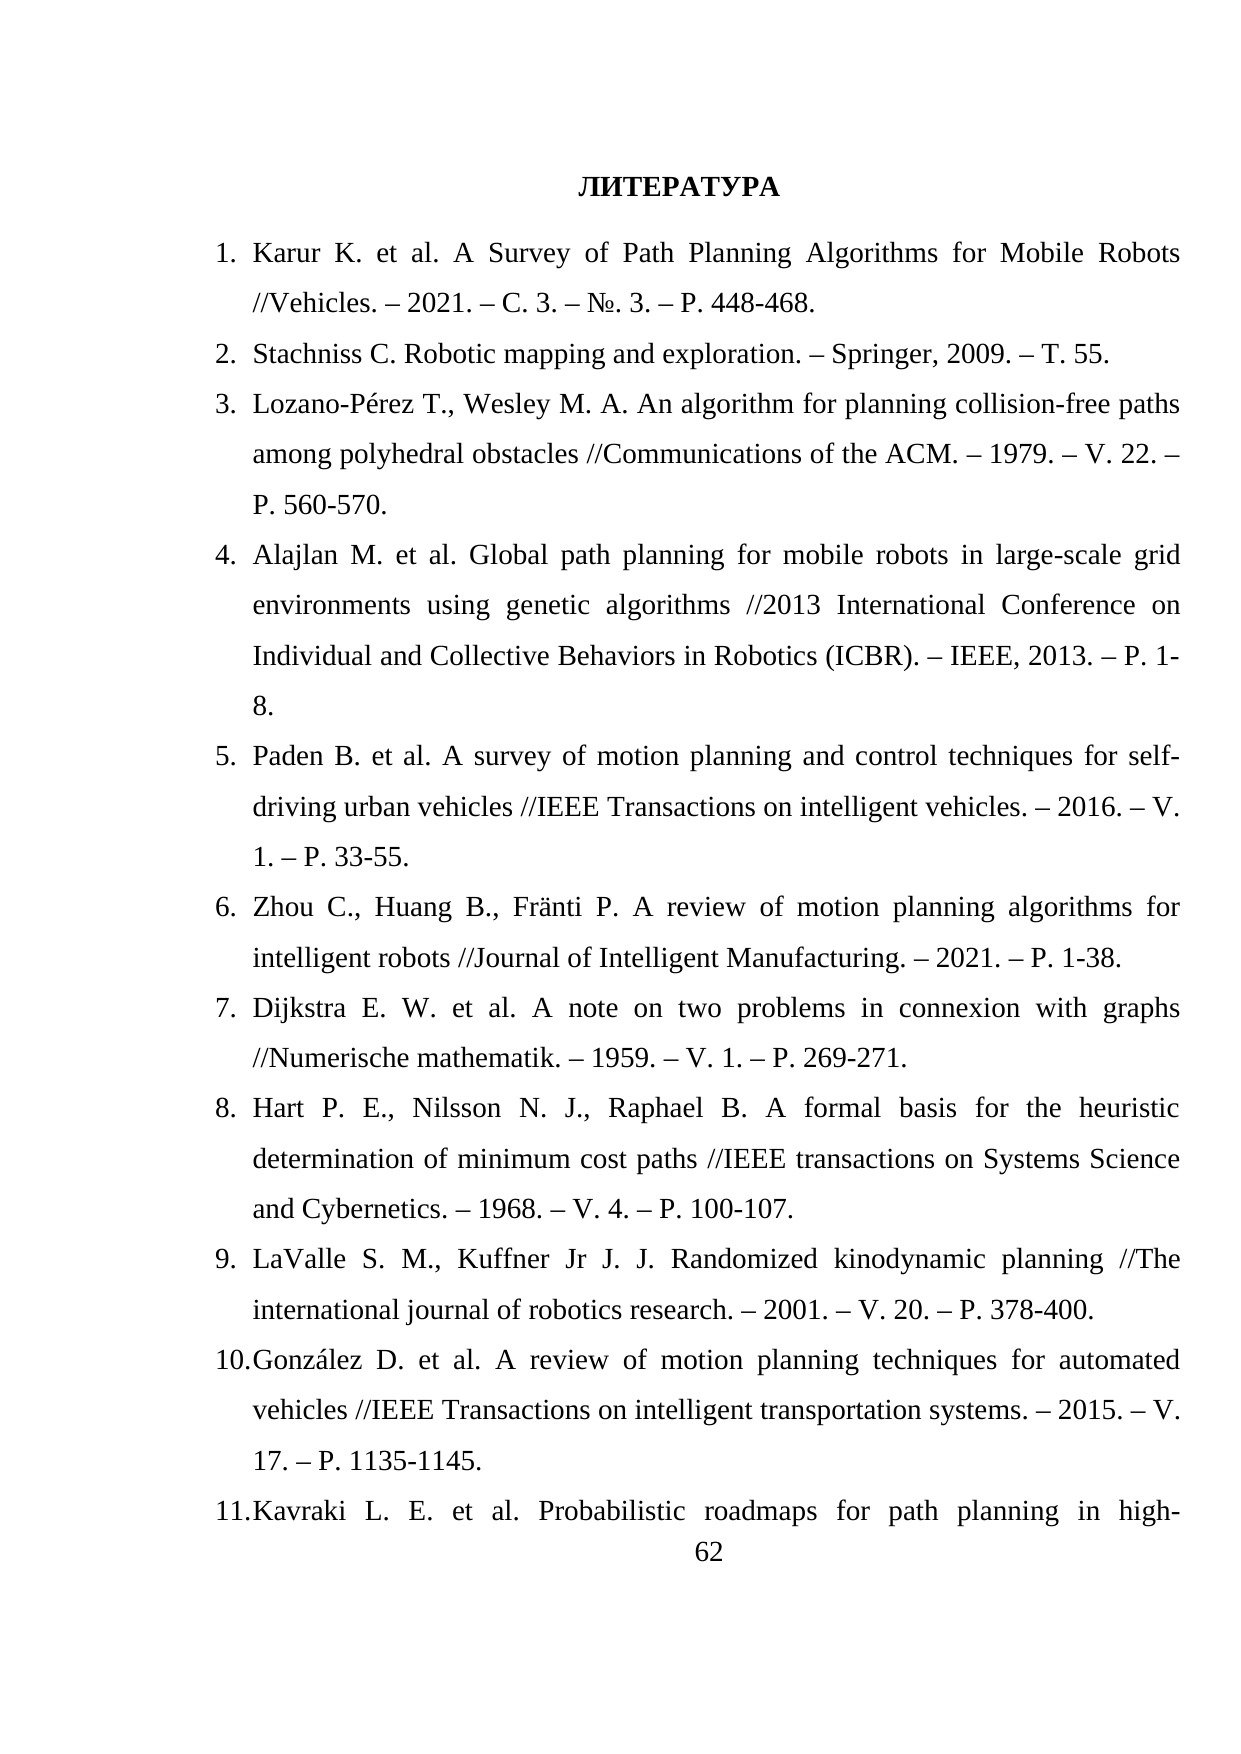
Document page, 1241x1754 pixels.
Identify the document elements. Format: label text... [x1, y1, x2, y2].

list Karur K. et al. A Survey of Path Planning Algorithms for Mobile Robots //Vehicles. – 2021. – C. 3. – №. 3. – P. 448-468. [215, 235, 1181, 319]
list González D. et al. A review of motion planning techniques for automated vehicles //IEEE Transactions on intelligent transportation systems. – 2015. – V. 17. – P. 1135-1145. [215, 1342, 1181, 1476]
list Zhou C., Huang B., Fränti P. A review of motion planning algorithms for intelligent robots //Journal of Intelligent Manufacturing. – 2021. – P. 1-38. [215, 889, 1181, 973]
list LaValle S. M., Kuffner Jr J. J. Randomized kinodynamic planning //The international journal of robotics research. – 2001. – V. 20. – P. 378-400. [215, 1242, 1181, 1325]
list Kavraki L. E. et al. Probabilistic roadmaps for path planning in high- [215, 1493, 1181, 1527]
list Stachniss C. Robotic mapping and exploration. – Springer, 2009. – Т. 55. [215, 336, 1181, 369]
list Paden B. et al. A survey of motion planning and control techniques for self-driving urban vehicles //IEEE Transactions on intelligent vehicles. – 2016. – V. 1. – P. 33-55. [215, 738, 1181, 873]
list Dijkstra E. W. et al. A note on two problems in connexion with graphs //Numerische mathematik. – 1959. – V. 1. – P. 269-271. [215, 990, 1181, 1074]
list Lozano-Pérez T., Wesley M. A. An algorithm for planning collision-free paths among polyhedral obstacles //Communications of the ACM. – 1979. – V. 22. – P. 560-570. [215, 386, 1181, 520]
list Hart P. E., Nilsson N. J., Raphael B. A formal basis for the heuristic determination of minimum cost paths //IEEE transactions on Systems Science and Cybernetics. – 1968. – V. 4. – P. 100-107. [215, 1091, 1181, 1225]
subtitle Литература [177, 169, 1181, 202]
list Alajlan M. et al. Global path planning for mobile robots in large-scale grid environments using genetic algorithms //2013 International Conference on Individual and Collective Behaviors in Robotics (ICBR). – IEEE, 2013. – P. 1-8. [215, 537, 1181, 722]
